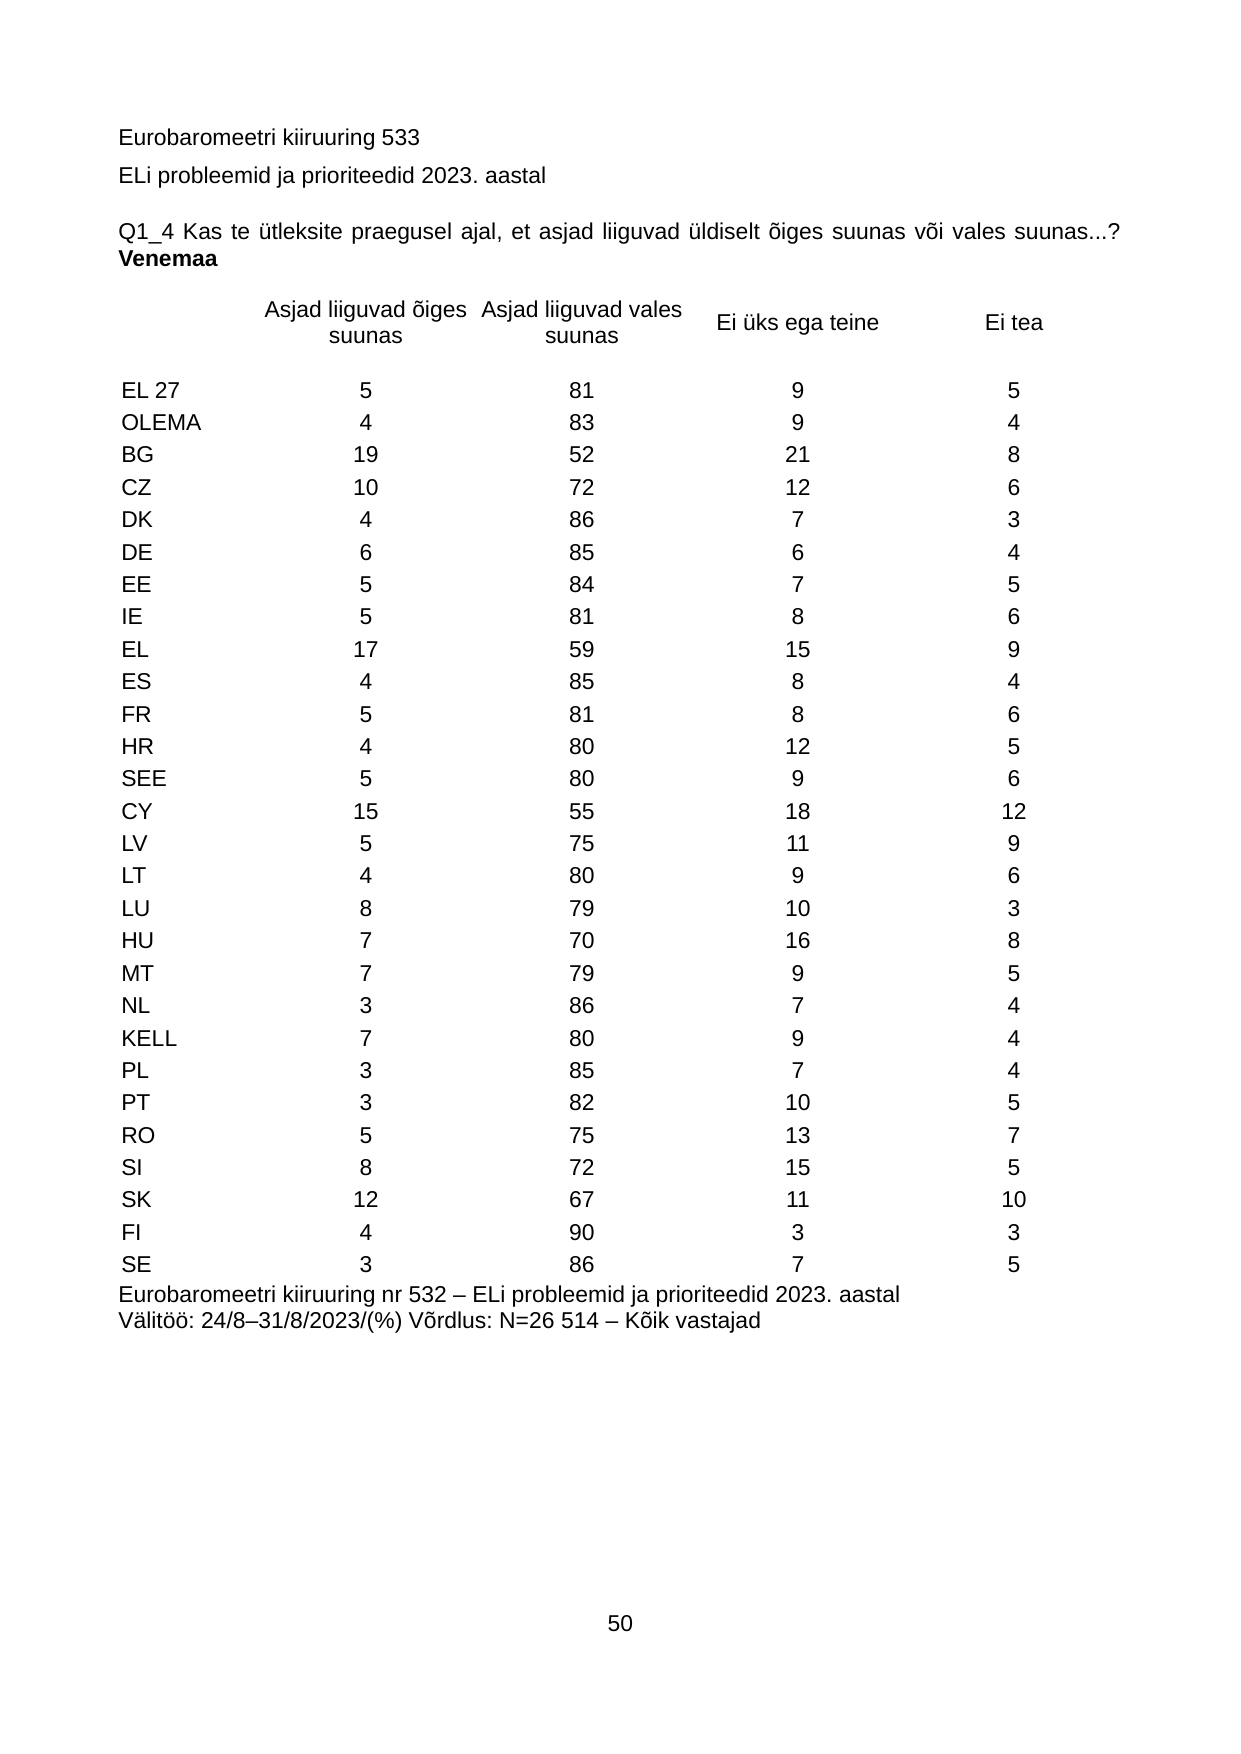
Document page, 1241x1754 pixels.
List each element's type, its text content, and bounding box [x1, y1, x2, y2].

table_cell ES [118, 665, 258, 697]
table_cell PL [118, 1054, 258, 1086]
table_cell 5 [906, 730, 1122, 762]
table_cell 12 [690, 471, 906, 503]
table_cell 5 [258, 1119, 474, 1151]
table_cell 10 [690, 1086, 906, 1119]
table_header Ei üks ega teine [690, 271, 906, 373]
table_cell LU [118, 892, 258, 924]
table_cell LT [118, 860, 258, 892]
table_cell 9 [690, 957, 906, 989]
table_cell 9 [690, 374, 906, 406]
table_cell 52 [474, 438, 690, 471]
table_cell 21 [690, 438, 906, 471]
table_cell 4 [906, 665, 1122, 697]
table_cell 85 [474, 1054, 690, 1086]
table_cell 85 [474, 665, 690, 697]
table_cell 72 [474, 471, 690, 503]
table_cell 7 [690, 568, 906, 600]
table_cell 5 [906, 957, 1122, 989]
table_cell HU [118, 924, 258, 957]
table_cell 3 [258, 1054, 474, 1086]
table_cell 5 [258, 827, 474, 859]
table_cell 81 [474, 374, 690, 406]
table_cell 7 [690, 1248, 906, 1281]
table_cell 16 [690, 924, 906, 957]
table_header Ei tea [906, 271, 1122, 373]
table_cell 5 [258, 698, 474, 730]
table_cell 5 [258, 762, 474, 795]
table_cell 12 [690, 730, 906, 762]
table_cell 19 [258, 438, 474, 471]
table_cell 75 [474, 1119, 690, 1151]
table_cell 5 [906, 568, 1122, 600]
table_cell 10 [906, 1184, 1122, 1216]
table_cell 3 [906, 503, 1122, 536]
table_cell RO [118, 1119, 258, 1151]
table_header Asjad liiguvad vales suunas [474, 271, 690, 373]
table_cell 4 [258, 1216, 474, 1248]
table_cell 8 [906, 438, 1122, 471]
table_cell 13 [690, 1119, 906, 1151]
table_cell 6 [906, 762, 1122, 795]
table_cell 90 [474, 1216, 690, 1248]
table_cell 4 [258, 503, 474, 536]
table_cell EL [118, 633, 258, 665]
table_cell PT [118, 1086, 258, 1119]
table_cell 15 [690, 633, 906, 665]
table_cell 4 [258, 406, 474, 438]
table_cell 79 [474, 892, 690, 924]
table_cell 11 [690, 827, 906, 859]
table_cell 4 [906, 406, 1122, 438]
table_cell 7 [258, 957, 474, 989]
table_cell 3 [258, 989, 474, 1021]
table_cell 9 [690, 860, 906, 892]
table_cell 12 [258, 1184, 474, 1216]
table_cell MT [118, 957, 258, 989]
table_cell 5 [906, 374, 1122, 406]
table_header Asjad liiguvad õiges suunas [258, 271, 474, 373]
table_cell 75 [474, 827, 690, 859]
table_cell 8 [690, 698, 906, 730]
table_cell 72 [474, 1151, 690, 1183]
table_cell 8 [258, 892, 474, 924]
table_cell CY [118, 795, 258, 827]
table_cell 7 [690, 1054, 906, 1086]
table_cell DK [118, 503, 258, 536]
table_cell 17 [258, 633, 474, 665]
table_cell HR [118, 730, 258, 762]
table_cell DE [118, 536, 258, 568]
table_cell 55 [474, 795, 690, 827]
table_cell 9 [690, 406, 906, 438]
table_cell 80 [474, 1021, 690, 1054]
table_cell 3 [906, 892, 1122, 924]
table_cell 83 [474, 406, 690, 438]
table_cell 6 [906, 600, 1122, 633]
table_cell 7 [258, 924, 474, 957]
table_cell KELL [118, 1021, 258, 1054]
table_cell FI [118, 1216, 258, 1248]
table_cell 70 [474, 924, 690, 957]
table_cell 82 [474, 1086, 690, 1119]
table_cell SI [118, 1151, 258, 1183]
table_cell 80 [474, 860, 690, 892]
table_cell 18 [690, 795, 906, 827]
table_cell 59 [474, 633, 690, 665]
table_cell 81 [474, 600, 690, 633]
table_cell CZ [118, 471, 258, 503]
table_cell 5 [258, 600, 474, 633]
table_cell 4 [258, 665, 474, 697]
table_cell 84 [474, 568, 690, 600]
table_cell 15 [690, 1151, 906, 1183]
table_cell IE [118, 600, 258, 633]
table_cell 5 [906, 1151, 1122, 1183]
table_cell 12 [906, 795, 1122, 827]
table_cell 3 [258, 1086, 474, 1119]
table_cell 8 [258, 1151, 474, 1183]
table_cell FR [118, 698, 258, 730]
table_cell EL 27 [118, 374, 258, 406]
table_cell 4 [906, 536, 1122, 568]
table_cell 10 [690, 892, 906, 924]
table_cell 4 [906, 989, 1122, 1021]
text Eurobaromeetri kiiruuring nr 532 – ELi probleemid ja prioriteedid 2023. aastal [118, 1281, 1122, 1307]
table_cell 11 [690, 1184, 906, 1216]
table_cell 10 [258, 471, 474, 503]
table_cell 6 [906, 471, 1122, 503]
table_cell 81 [474, 698, 690, 730]
table_cell NL [118, 989, 258, 1021]
table_cell 9 [690, 762, 906, 795]
table_cell 9 [906, 827, 1122, 859]
table_cell OLEMA [118, 406, 258, 438]
table_cell 7 [690, 989, 906, 1021]
table_cell 7 [906, 1119, 1122, 1151]
table_cell 5 [258, 568, 474, 600]
table_cell 4 [258, 730, 474, 762]
table_cell 7 [258, 1021, 474, 1054]
table_cell 6 [258, 536, 474, 568]
table_cell 4 [906, 1054, 1122, 1086]
table_cell 86 [474, 989, 690, 1021]
table_cell 6 [906, 698, 1122, 730]
table_cell 4 [906, 1021, 1122, 1054]
table_cell 3 [906, 1216, 1122, 1248]
table_cell 86 [474, 503, 690, 536]
table_cell 3 [690, 1216, 906, 1248]
table_cell 85 [474, 536, 690, 568]
table_cell 3 [258, 1248, 474, 1281]
table_cell 80 [474, 762, 690, 795]
text Välitöö: 24/8–31/8/2023/(%) Võrdlus: N=26 514 – Kõik vastajad [118, 1307, 1122, 1333]
table_cell EE [118, 568, 258, 600]
table_cell 8 [906, 924, 1122, 957]
text Q1_4 Kas te ütleksite praegusel ajal, et asjad liiguvad üldiselt õiges suunas või vales suunas...? Venemaa [118, 218, 1122, 271]
table_cell 5 [906, 1086, 1122, 1119]
table_header [118, 271, 258, 373]
table_cell 8 [690, 600, 906, 633]
table_cell BG [118, 438, 258, 471]
table_cell 67 [474, 1184, 690, 1216]
table_cell SK [118, 1184, 258, 1216]
table_cell 5 [906, 1248, 1122, 1281]
table_cell 4 [258, 860, 474, 892]
table_cell 6 [690, 536, 906, 568]
table_cell SEE [118, 762, 258, 795]
table_cell 7 [690, 503, 906, 536]
table_cell 8 [690, 665, 906, 697]
table_cell SE [118, 1248, 258, 1281]
table_cell 79 [474, 957, 690, 989]
table_cell 86 [474, 1248, 690, 1281]
table_cell 6 [906, 860, 1122, 892]
table_cell 5 [258, 374, 474, 406]
table_cell 15 [258, 795, 474, 827]
table_cell 9 [906, 633, 1122, 665]
table_cell LV [118, 827, 258, 859]
table_cell 80 [474, 730, 690, 762]
table_cell 9 [690, 1021, 906, 1054]
